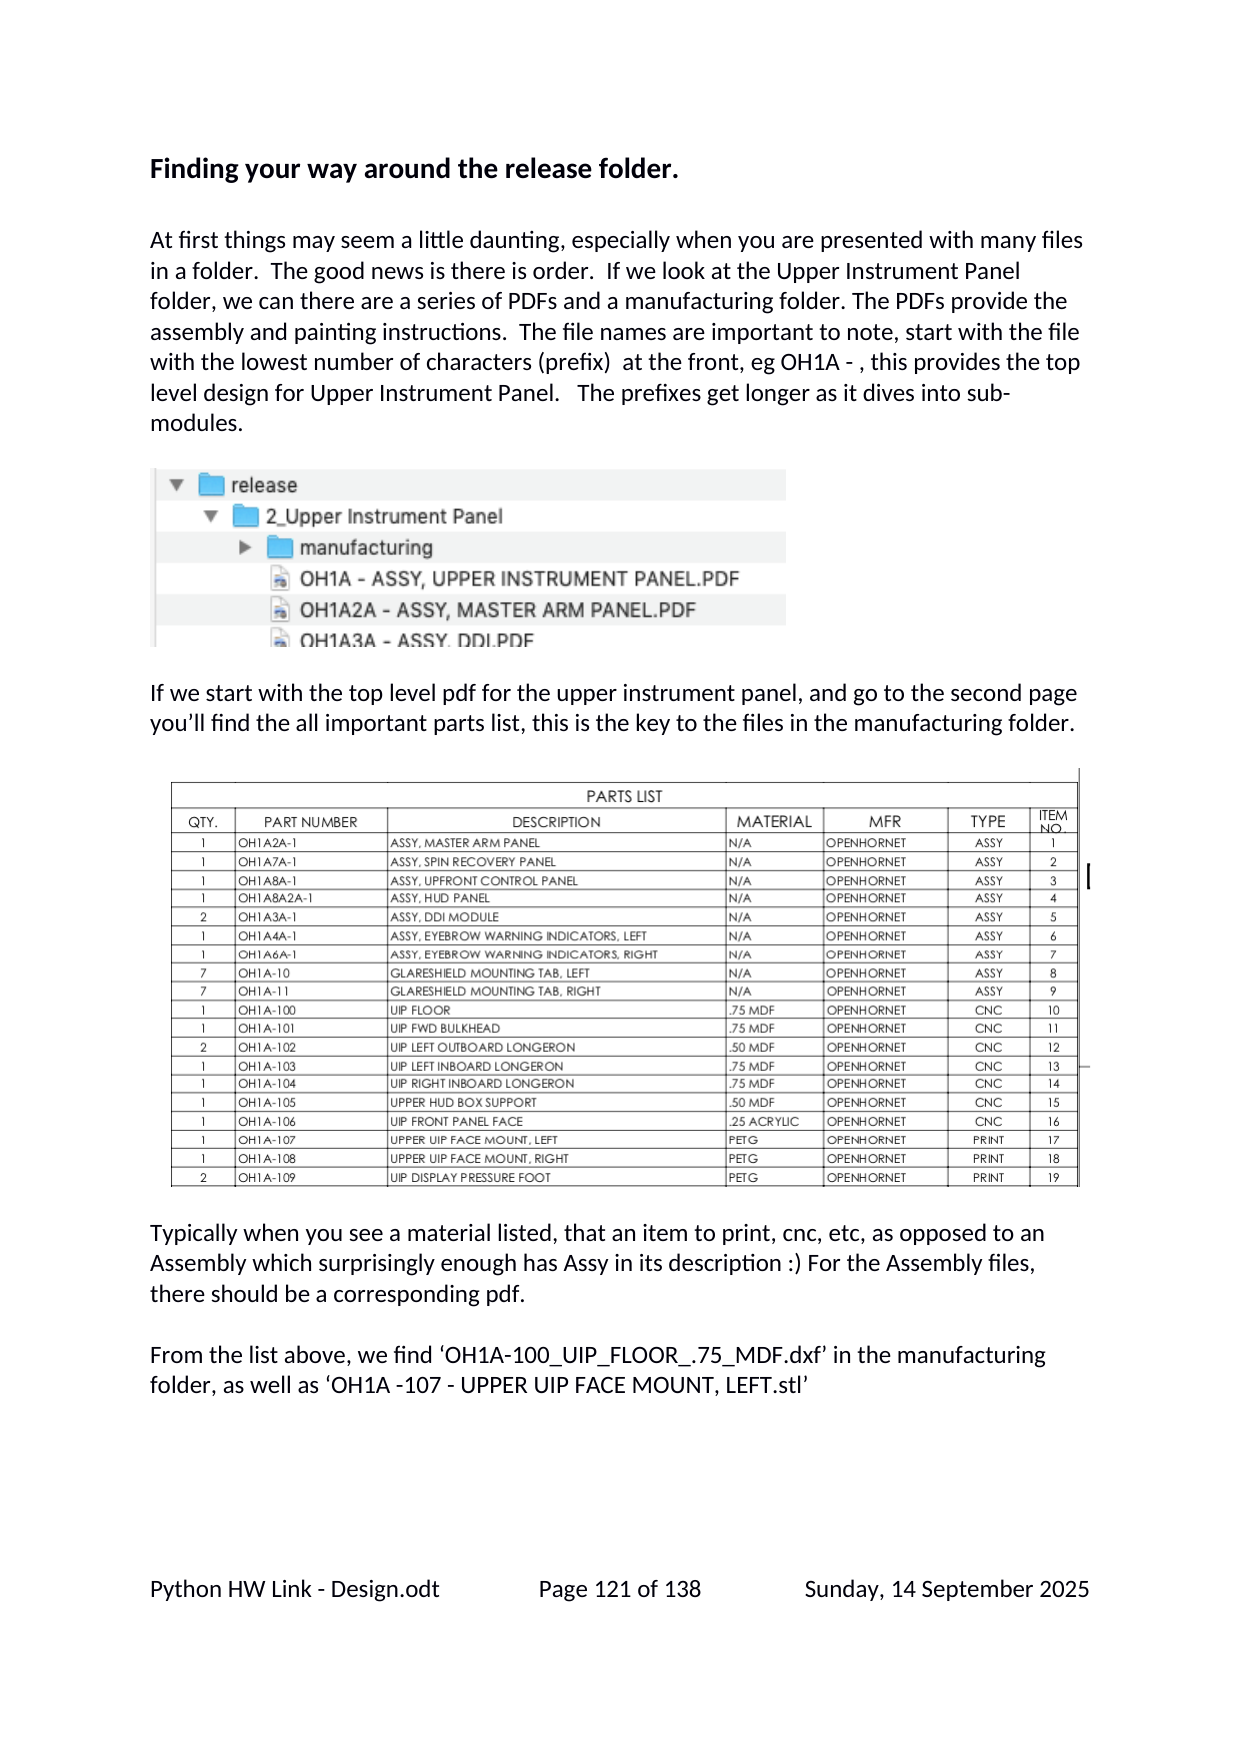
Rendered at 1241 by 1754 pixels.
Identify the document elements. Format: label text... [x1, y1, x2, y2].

subtitle Finding your way around the release folder. [150, 150, 1090, 186]
text If we start with the top level pdf for the upper instrument panel, and go to the second page you’ll find the all important parts list, this is the key to the files in the manufacturing folder. [150, 677, 1090, 738]
text Typically when you see a material listed, that an item to print, cnc, etc, as opposed to an Assembly which surprisingly enough has Assy in its description :) For the Assembly files, there should be a corresponding pdf. [150, 1217, 1090, 1308]
picture [150, 768, 1091, 1187]
picture [150, 468, 786, 647]
text At first things may seem a little daunting, especially when you are presented with many files in a folder. The good news is there is order. If we look at the Upper Instrument Panel folder, we can there are a series of PDFs and a manufacturing folder. The PDFs provide the assembly and painting instructions. The file names are important to note, start with the file with the lowest number of characters (prefix) at the front, eg OH1A - , this provides the top level design for Upper Instrument Panel. The prefixes get longer as it dives into sub-modules. [150, 224, 1090, 438]
text From the list above, we find ‘OH1A-100_UIP_FLOOR_.75_MDF.dxf’ in the manufacturing folder, as well as ‘OH1A -107 - UPPER UIP FACE MOUNT, LEFT.stl’ [150, 1339, 1090, 1400]
